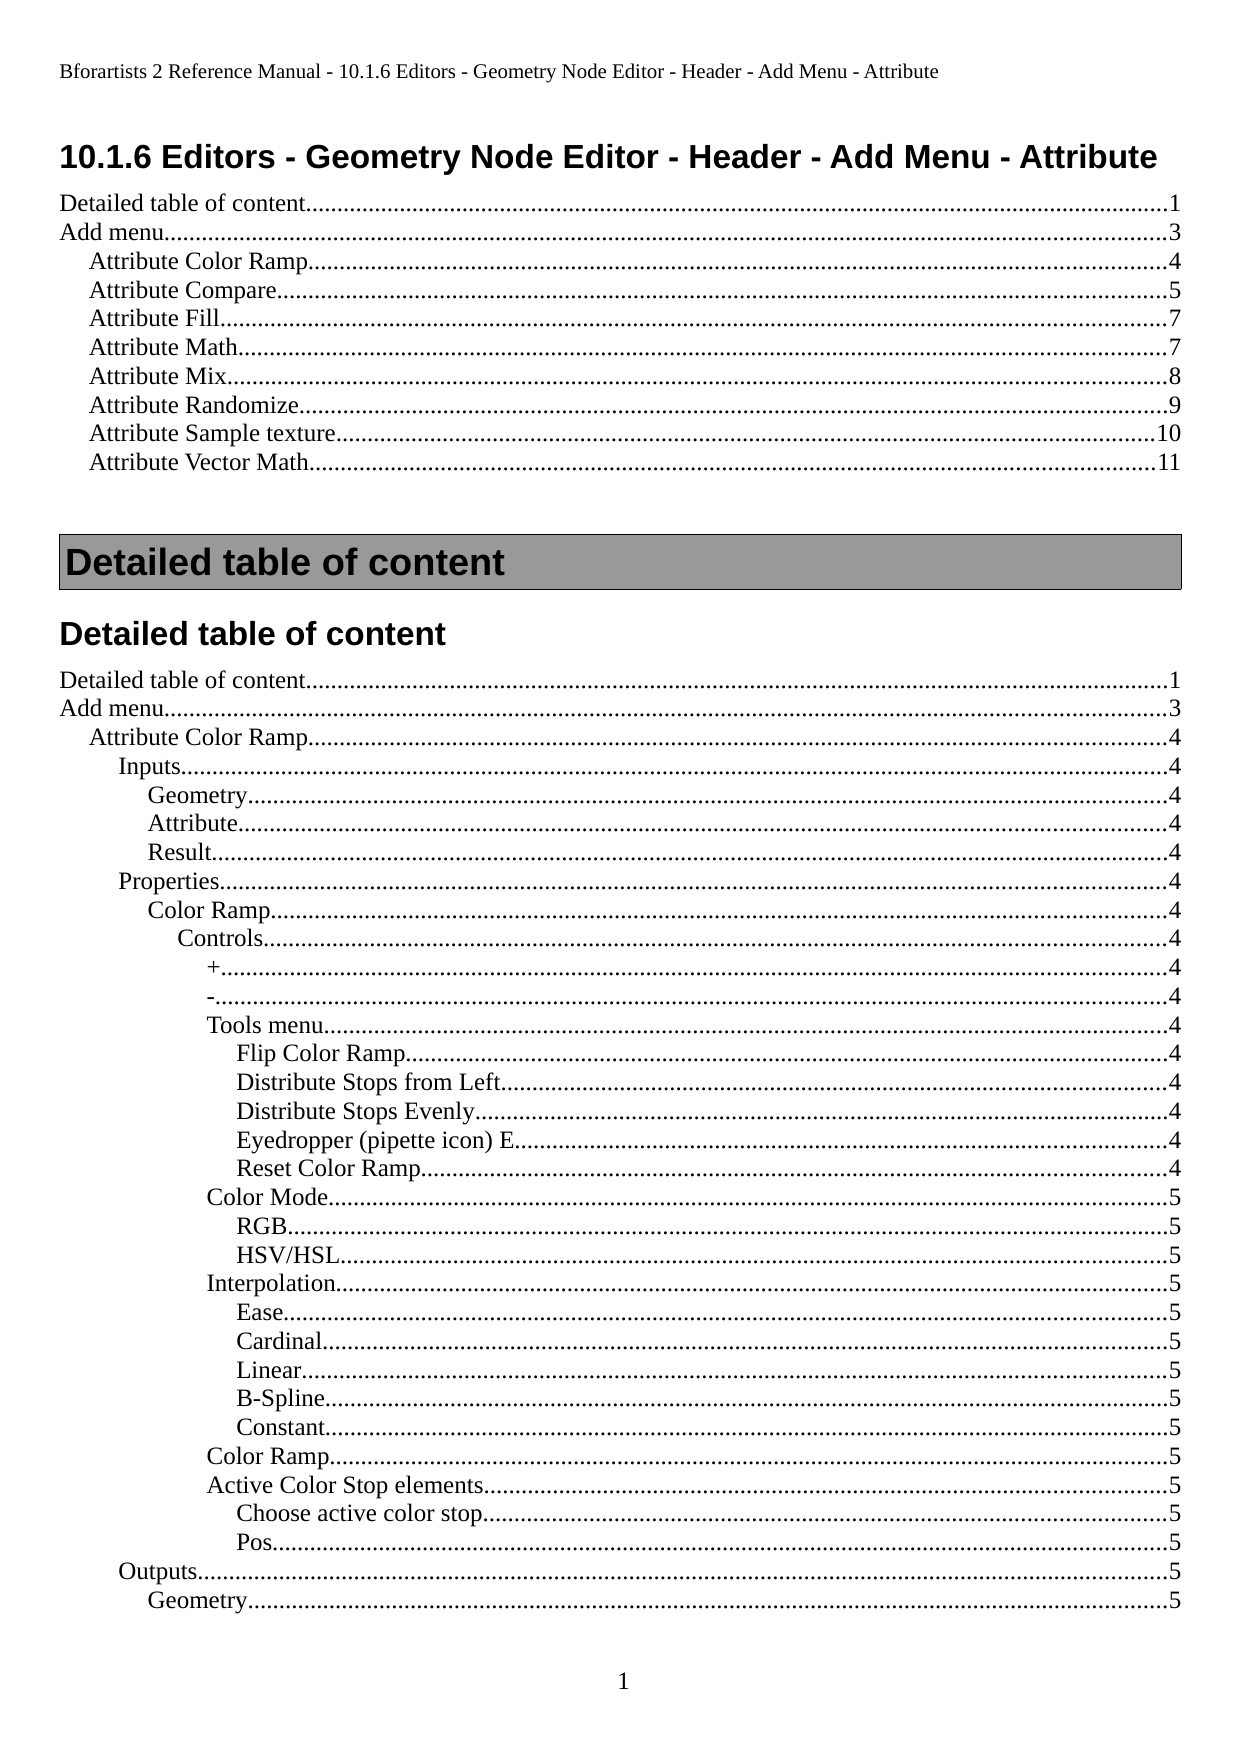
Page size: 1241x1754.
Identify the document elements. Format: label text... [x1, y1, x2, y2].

table_header Detailed table of content [60, 535, 1181, 589]
text Color Ramp 5 [206, 1441, 1181, 1470]
text - 4 [206, 981, 1181, 1010]
text Attribute 4 [147, 808, 1181, 837]
text Attribute Mix 8 [88, 361, 1181, 390]
text Pos 5 [236, 1527, 1181, 1556]
text Distribute Stops Evenly 4 [236, 1096, 1181, 1125]
text Properties 4 [118, 866, 1181, 895]
text Add menu 3 [59, 693, 1181, 722]
text Eyedropper (pipette icon) E 4 [236, 1125, 1181, 1153]
text Attribute Randomize 9 [88, 390, 1181, 418]
text Reset Color Ramp 4 [236, 1153, 1181, 1182]
text Geometry 4 [147, 780, 1181, 808]
text Interpolation 5 [206, 1268, 1181, 1297]
text Linear 5 [236, 1355, 1181, 1383]
text Attribute Vector Math 11 [88, 447, 1181, 476]
text Geometry 5 [147, 1585, 1181, 1613]
text Color Mode 5 [206, 1182, 1181, 1211]
text Detailed table of content 1 [59, 665, 1181, 693]
text Attribute Color Ramp 4 [88, 722, 1181, 751]
text Result 4 [147, 837, 1181, 866]
subtitle Detailed table of content [59, 614, 1181, 652]
text Ease 5 [236, 1297, 1181, 1326]
text + 4 [206, 952, 1181, 981]
text Cardinal 5 [236, 1326, 1181, 1355]
text Outputs 5 [118, 1556, 1181, 1585]
text Attribute Math 7 [88, 332, 1181, 361]
text Attribute Sample texture 10 [88, 418, 1181, 447]
text B-Spline 5 [236, 1383, 1181, 1412]
text HSV/HSL 5 [236, 1240, 1181, 1268]
text Attribute Compare 5 [88, 275, 1181, 303]
text Choose active color stop 5 [236, 1498, 1181, 1527]
text Active Color Stop elements 5 [206, 1470, 1181, 1498]
text Add menu 3 [59, 217, 1181, 246]
text RGB 5 [236, 1211, 1181, 1240]
text Controls 4 [177, 923, 1181, 952]
text Attribute Color Ramp 4 [88, 246, 1181, 275]
text Inputs 4 [118, 751, 1181, 780]
text Constant 5 [236, 1412, 1181, 1441]
text Tools menu 4 [206, 1010, 1181, 1038]
text Flip Color Ramp 4 [236, 1038, 1181, 1067]
text Distribute Stops from Left 4 [236, 1067, 1181, 1096]
text Attribute Fill 7 [88, 303, 1181, 332]
text Detailed table of content 1 [59, 188, 1181, 217]
text Color Ramp 4 [147, 895, 1181, 923]
subtitle 10.1.6 Editors - Geometry Node Editor - Header - Add Menu - Attribute [59, 138, 1181, 176]
